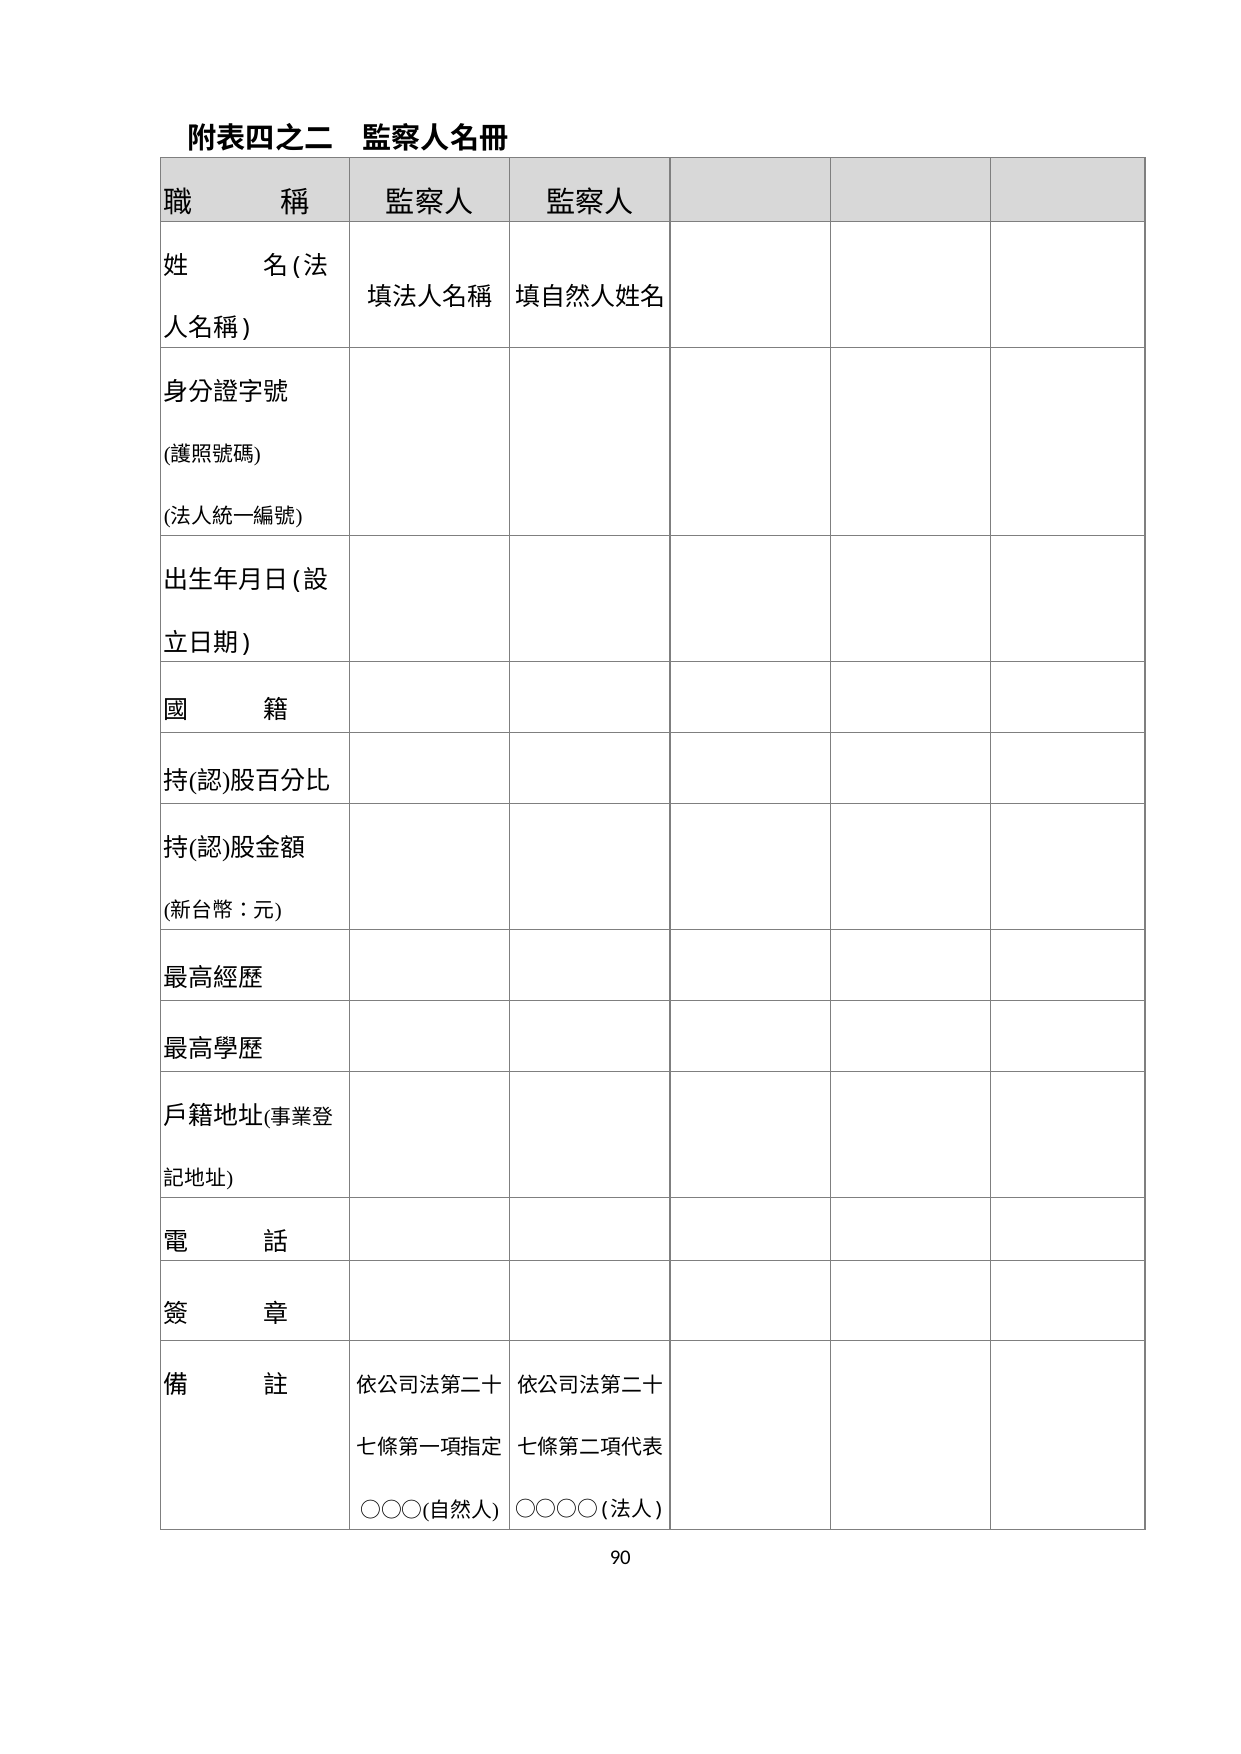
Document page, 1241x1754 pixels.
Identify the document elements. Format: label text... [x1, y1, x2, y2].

table_cell [350, 662, 509, 732]
table_header [991, 158, 1144, 221]
table_cell 填法人名稱 [350, 222, 509, 347]
table_cell [350, 1001, 509, 1071]
table_cell [510, 733, 669, 803]
table_cell 備 註 [161, 1341, 349, 1529]
table_cell [671, 930, 830, 1000]
table_cell [510, 930, 669, 1000]
table_cell [831, 1072, 990, 1197]
table_cell [510, 1261, 669, 1340]
table_cell [671, 1341, 830, 1529]
table_header 監察人 [350, 158, 509, 221]
table_cell [671, 1072, 830, 1197]
table_cell 持(認)股百分比 [161, 733, 349, 803]
table_cell [510, 1001, 669, 1071]
table_cell [831, 536, 990, 661]
table_cell [350, 1072, 509, 1197]
table_cell [991, 662, 1144, 732]
table_cell [831, 222, 990, 347]
subtitle 附表四之二 監察人名冊 [187, 94, 1053, 157]
table_cell [991, 1198, 1144, 1260]
table_cell 最高經歷 [161, 930, 349, 1000]
table_cell 填自然人姓名 [510, 222, 669, 347]
table_cell [510, 804, 669, 929]
table_cell [831, 1261, 990, 1340]
table_cell [350, 930, 509, 1000]
table_cell 電 話 [161, 1198, 349, 1260]
table_cell [831, 662, 990, 732]
table_cell [991, 930, 1144, 1000]
table_cell [510, 1072, 669, 1197]
table_cell 身分證字號 (護照號碼) (法人統一編號) [161, 348, 349, 535]
table_cell 依公司法第二十七條第一項指定○○○(自然人) [350, 1341, 509, 1529]
table_cell [991, 1341, 1144, 1529]
table_cell 戶籍地址(事業登記地址) [161, 1072, 349, 1197]
table_cell 依公司法第二十七條第二項代表○○○○(法人) [510, 1341, 669, 1529]
table_cell [671, 222, 830, 347]
table_cell [991, 733, 1144, 803]
table_cell [991, 536, 1144, 661]
table_cell [991, 1261, 1144, 1340]
table_header [831, 158, 990, 221]
table_cell [350, 1198, 509, 1260]
table_cell [671, 1261, 830, 1340]
table_cell 姓 名(法人名稱) [161, 222, 349, 347]
table_cell [350, 804, 509, 929]
table_cell 持(認)股金額 (新台幣：元) [161, 804, 349, 929]
table_cell [671, 662, 830, 732]
table_cell [671, 1001, 830, 1071]
table_cell 出生年月日(設立日期) [161, 536, 349, 661]
table_cell [510, 662, 669, 732]
table_cell [831, 1001, 990, 1071]
table_cell [991, 1001, 1144, 1071]
table_cell [671, 733, 830, 803]
table_cell [991, 222, 1144, 347]
table_cell [671, 536, 830, 661]
table_cell [671, 1198, 830, 1260]
table_cell [831, 1341, 990, 1529]
table_cell [510, 1198, 669, 1260]
table_cell [991, 348, 1144, 535]
table_cell [350, 1261, 509, 1340]
table_cell [991, 1072, 1144, 1197]
table_cell [671, 804, 830, 929]
table_cell [510, 348, 669, 535]
table_cell [350, 536, 509, 661]
table_cell [991, 804, 1144, 929]
table_cell [831, 348, 990, 535]
table_cell 簽 章 [161, 1261, 349, 1340]
table_cell [671, 348, 830, 535]
table_header 監察人 [510, 158, 669, 221]
table_header [671, 158, 830, 221]
table_cell [831, 930, 990, 1000]
table_cell 最高學歷 [161, 1001, 349, 1071]
table_cell [831, 804, 990, 929]
table_cell [831, 1198, 990, 1260]
table_header 職 稱 [161, 158, 349, 221]
table_cell [510, 536, 669, 661]
table_cell [350, 348, 509, 535]
table_cell [350, 733, 509, 803]
table_cell 國 籍 [161, 662, 349, 732]
table_cell [831, 733, 990, 803]
